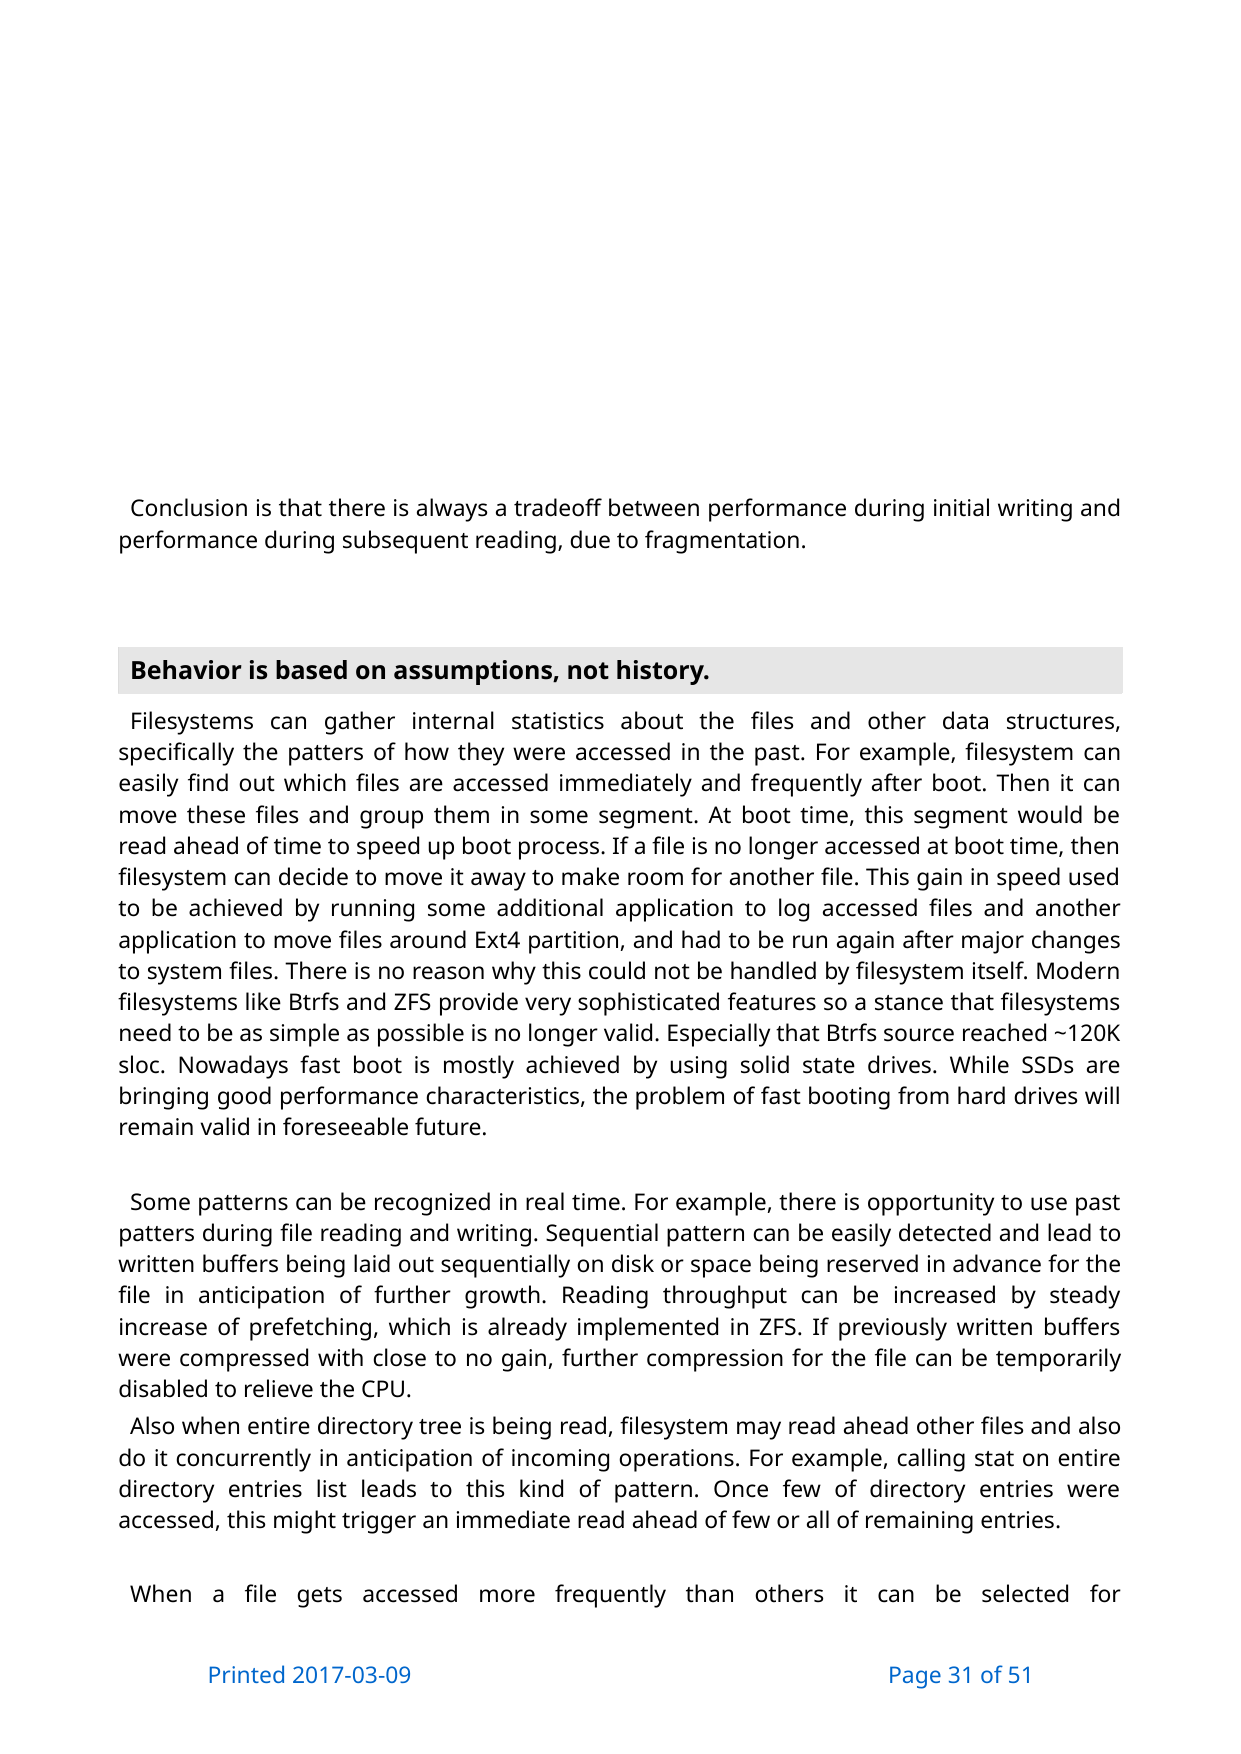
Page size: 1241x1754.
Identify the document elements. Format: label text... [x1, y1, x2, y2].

text Filesystems can gather internal statistics about the files and other data structures, specifically the patters of how they were accessed in the past. For example, filesystem can easily find out which files are accessed immediately and frequently after boot. Then it can move these files and group them in some segment. At boot time, this segment would be read ahead of time to speed up boot process. If a file is no longer accessed at boot time, then filesystem can decide to move it away to make room for another file. This gain in speed used to be achieved by running some additional application to log accessed files and another application to move files around Ext4 partition, and had to be run again after major changes to system files. There is no reason why this could not be handled by filesystem itself. Modern filesystems like Btrfs and ZFS provide very sophisticated features so a stance that filesystems need to be as simple as possible is no longer valid. Especially that Btrfs source reached ~120K sloc. Nowadays fast boot is mostly achieved by using solid state drives. While SSDs are bringing good performance characteristics, the problem of fast booting from hard drives will remain valid in foreseeable future. [118, 705, 1122, 1142]
text Conclusion is that there is always a tradeoff between performance during initial writing and performance during subsequent reading, due to fragmentation. [118, 492, 1122, 555]
text Some patterns can be recognized in real time. For example, there is opportunity to use past patters during file reading and writing. Sequential pattern can be easily detected and lead to written buffers being laid out sequentially on disk or space being reserved in advance for the file in anticipation of further growth. Reading throughput can be increased by steady increase of prefetching, which is already implemented in ZFS. If previously written buffers were compressed with close to no gain, further compression for the file can be temporarily disabled to relieve the CPU. [118, 1186, 1122, 1404]
subtitle Behavior is based on assumptions, not history. [119, 648, 1122, 693]
text Also when entire directory tree is being read, filesystem may read ahead other files and also do it concurrently in anticipation of incoming operations. For example, calling stat on entire directory entries list leads to this kind of pattern. Once few of directory entries were accessed, this might trigger an immediate read ahead of few or all of remaining entries. [118, 1410, 1122, 1535]
text When a file gets accessed more frequently than others it can be selected for [118, 1578, 1122, 1609]
